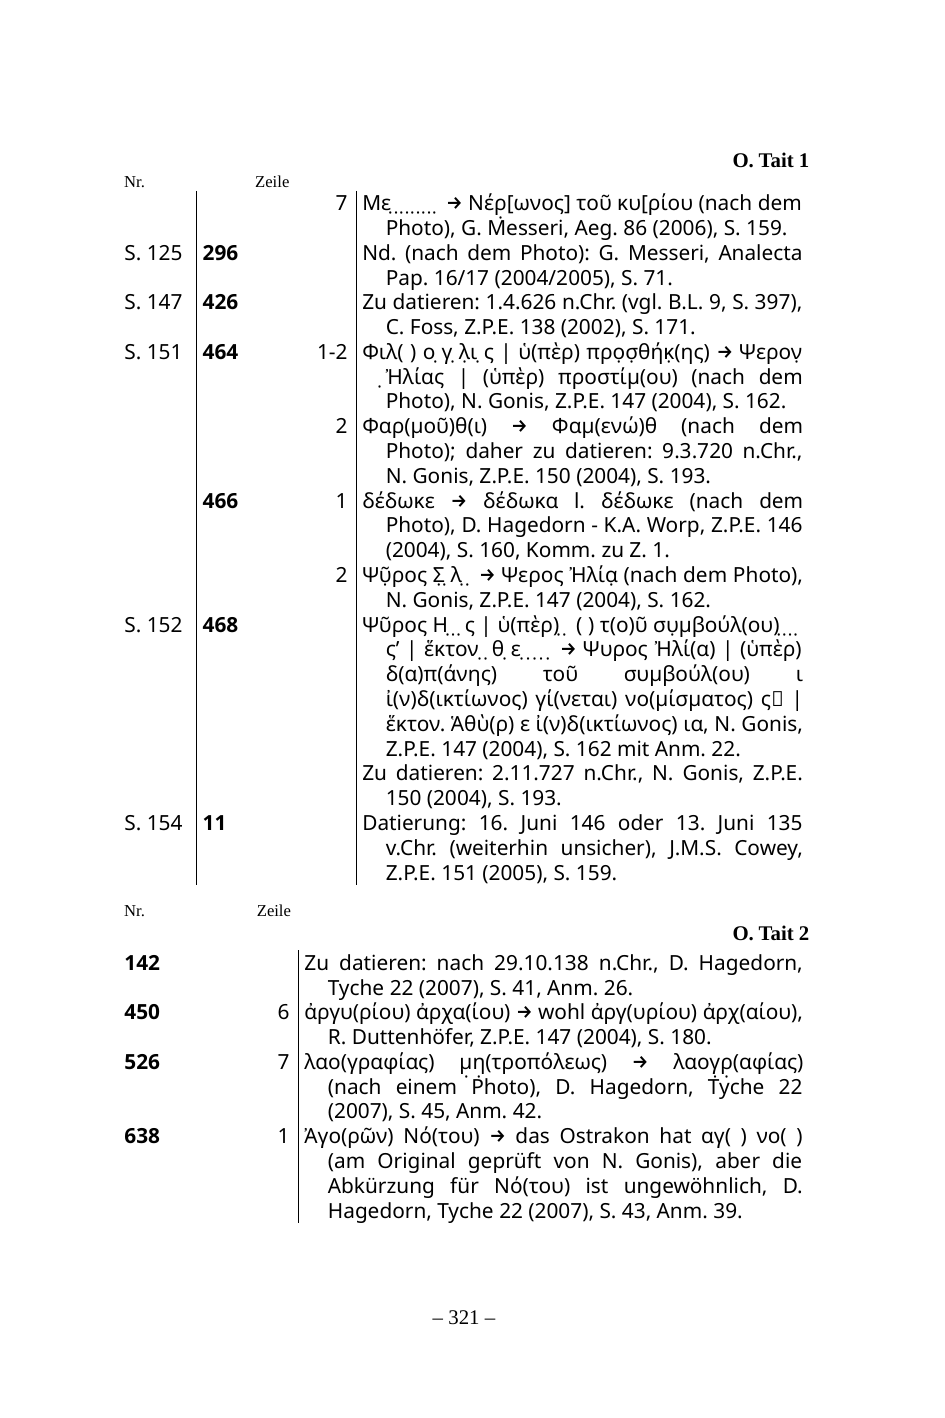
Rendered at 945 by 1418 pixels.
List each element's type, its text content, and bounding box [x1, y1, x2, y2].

table_cell Με ̣ ̣ ̣ ̣ ̣ ̣ ̣ ̣ ̣ → Νέρ̣[ωνος] τοῦ κυ[ρίου (nach dem Photo), G. Messeri, Aeg. 86 (2006), S. 159. [357, 191, 809, 240]
table_cell Nd. (nach dem Photo): G. Messeri, Analecta Pap. 16/17 (2004/2005), S. 71. [357, 240, 809, 290]
table_cell S. 151 [118, 340, 196, 414]
table_cell Zu datieren: 2.11.727 n.Chr., N. Gonis, Z.P.E. 150 (2004), S. 193. [357, 761, 809, 811]
table_cell ἀργυ(ρίου) ἀρχα(ίου) → wohl ἀργ(υρίου) ἀρχ(αίου), R. Duttenhöfer, Z.P.E. 147 (2004), S. 180. [299, 1000, 809, 1049]
table_cell S. 154 [118, 811, 196, 885]
table_header 142 [118, 950, 298, 1000]
table_cell 466 [197, 488, 302, 563]
table_cell 426 [197, 290, 356, 339]
table_cell Ἀγο(ρῶν) Νό(του) → das Ostrakon hat αγ( ) νο( ) (am Original geprüft von N. Gonis), aber die Abkürzung für Νό(του) ist ungewöhnlich, D. Hagedorn, Tyche 22 (2007), S. 43, Anm. 39. [299, 1124, 809, 1223]
table_cell λαο(γραφίας) μ̣η̣(τροπόλεως) → λαογ̣ρ̣(αφίας) (nach einem Photo), D. Hagedorn, Tyche 22 (2007), S. 45, Anm. 42. [299, 1050, 809, 1124]
table_cell 6 [207, 1000, 298, 1049]
table_cell δέδωκε → δέδωκα l. δέδωκε (nach dem Photo), D. Hagedorn - K.A. Worp, Z.P.E. 146 (2004), S. 160, Komm. zu Z. 1. [357, 488, 809, 563]
table_cell 11 [197, 811, 356, 885]
table_cell 1 [207, 1124, 298, 1223]
table_cell [197, 761, 356, 811]
table_cell Φαρ(μοῦ)θ(ι) → Φαμ(ενώ)θ (nach dem Photo); daher zu datieren: 9.3.720 n.Chr., N. Gonis, Z.P.E. 150 (2004), S. 193. [357, 414, 809, 488]
table_cell [118, 414, 196, 488]
table_cell [197, 191, 302, 240]
table_cell 1-2 [302, 340, 356, 414]
table_cell [197, 563, 302, 612]
table_cell 7 [207, 1050, 298, 1124]
table_cell S. 147 [118, 290, 196, 339]
table_cell 468 [197, 612, 356, 761]
table_cell 7 [302, 191, 356, 240]
table_cell [118, 761, 196, 811]
text Nr. Zeile [118, 901, 809, 920]
table_cell 638 [118, 1124, 207, 1223]
table_cell [118, 488, 196, 563]
table_cell Ψῦρος Η ̣ ̣ ̣ς | ὑ(πὲρ) ̣ ̣ ( ) τ(ο)ῦ συ̣μβούλ(ου) ̣ ̣ ̣ ̣ ς’ | ἕκτον ̣ ̣θ ̣ε ̣ ̣ ̣ ̣ ̣ → Ψυρος Ἠλί(α) | (ὑπὲρ) δ(α)π(άνης) τοῦ συμβούλ(ου) ι ἰ(ν)δ(ικτίωνος) γί(νεται) νο(μίσματος) ς | ἕκτον. Ἁθὺ(ρ) ε ἰ(ν)δ(ικτίωνος) ια, N. Gonis, Z.P.E. 147 (2004), S. 162 mit Anm. 22. [357, 612, 809, 761]
table_cell [197, 414, 302, 488]
table_cell 296 [197, 240, 356, 290]
subtitle O. Tait 2 [118, 920, 809, 944]
table_cell 2 [302, 563, 356, 612]
table_cell [118, 191, 196, 240]
table_cell 464 [197, 340, 302, 414]
table_cell 1 [302, 488, 356, 563]
table_cell S. 152 [118, 612, 196, 761]
table_cell S. 125 [118, 240, 196, 290]
table_cell [118, 563, 196, 612]
table_cell Datierung: 16. Juni 146 oder 13. Juni 135 v.Chr. (weiterhin unsicher), J.M.S. Cowey, Z.P.E. 151 (2005), S. 159. [357, 811, 809, 885]
table_cell 526 [118, 1050, 207, 1124]
table_cell Φιλ( ) ο ̣γ ̣λ̣ι ̣ς | ὑ(πὲρ) προ̣σ̣θήκ̣(ης) → Ψερον̣ ̣Ἠλίας | (ὑπὲρ) προστίμ(ου) (nach dem Photo), N. Gonis, Z.P.E. 147 (2004), S. 162. [357, 340, 809, 414]
table_cell Zu datieren: 1.4.626 n.Chr. (vgl. B.L. 9, S. 397), C. Foss, Z.P.E. 138 (2002), S. 171. [357, 290, 809, 339]
table_header Zu datieren: nach 29.10.138 n.Chr., D. Hagedorn, Tyche 22 (2007), S. 41, Anm. 26. [299, 950, 809, 1000]
table_cell 2 [302, 414, 356, 488]
table_cell Ψῦ̣ρος Σ̣ ̣λ ̣ ̣ → Ψερος Ἠλία̣ (nach dem Photo), N. Gonis, Z.P.E. 147 (2004), S. 162. [357, 563, 809, 612]
table_cell 450 [118, 1000, 207, 1049]
